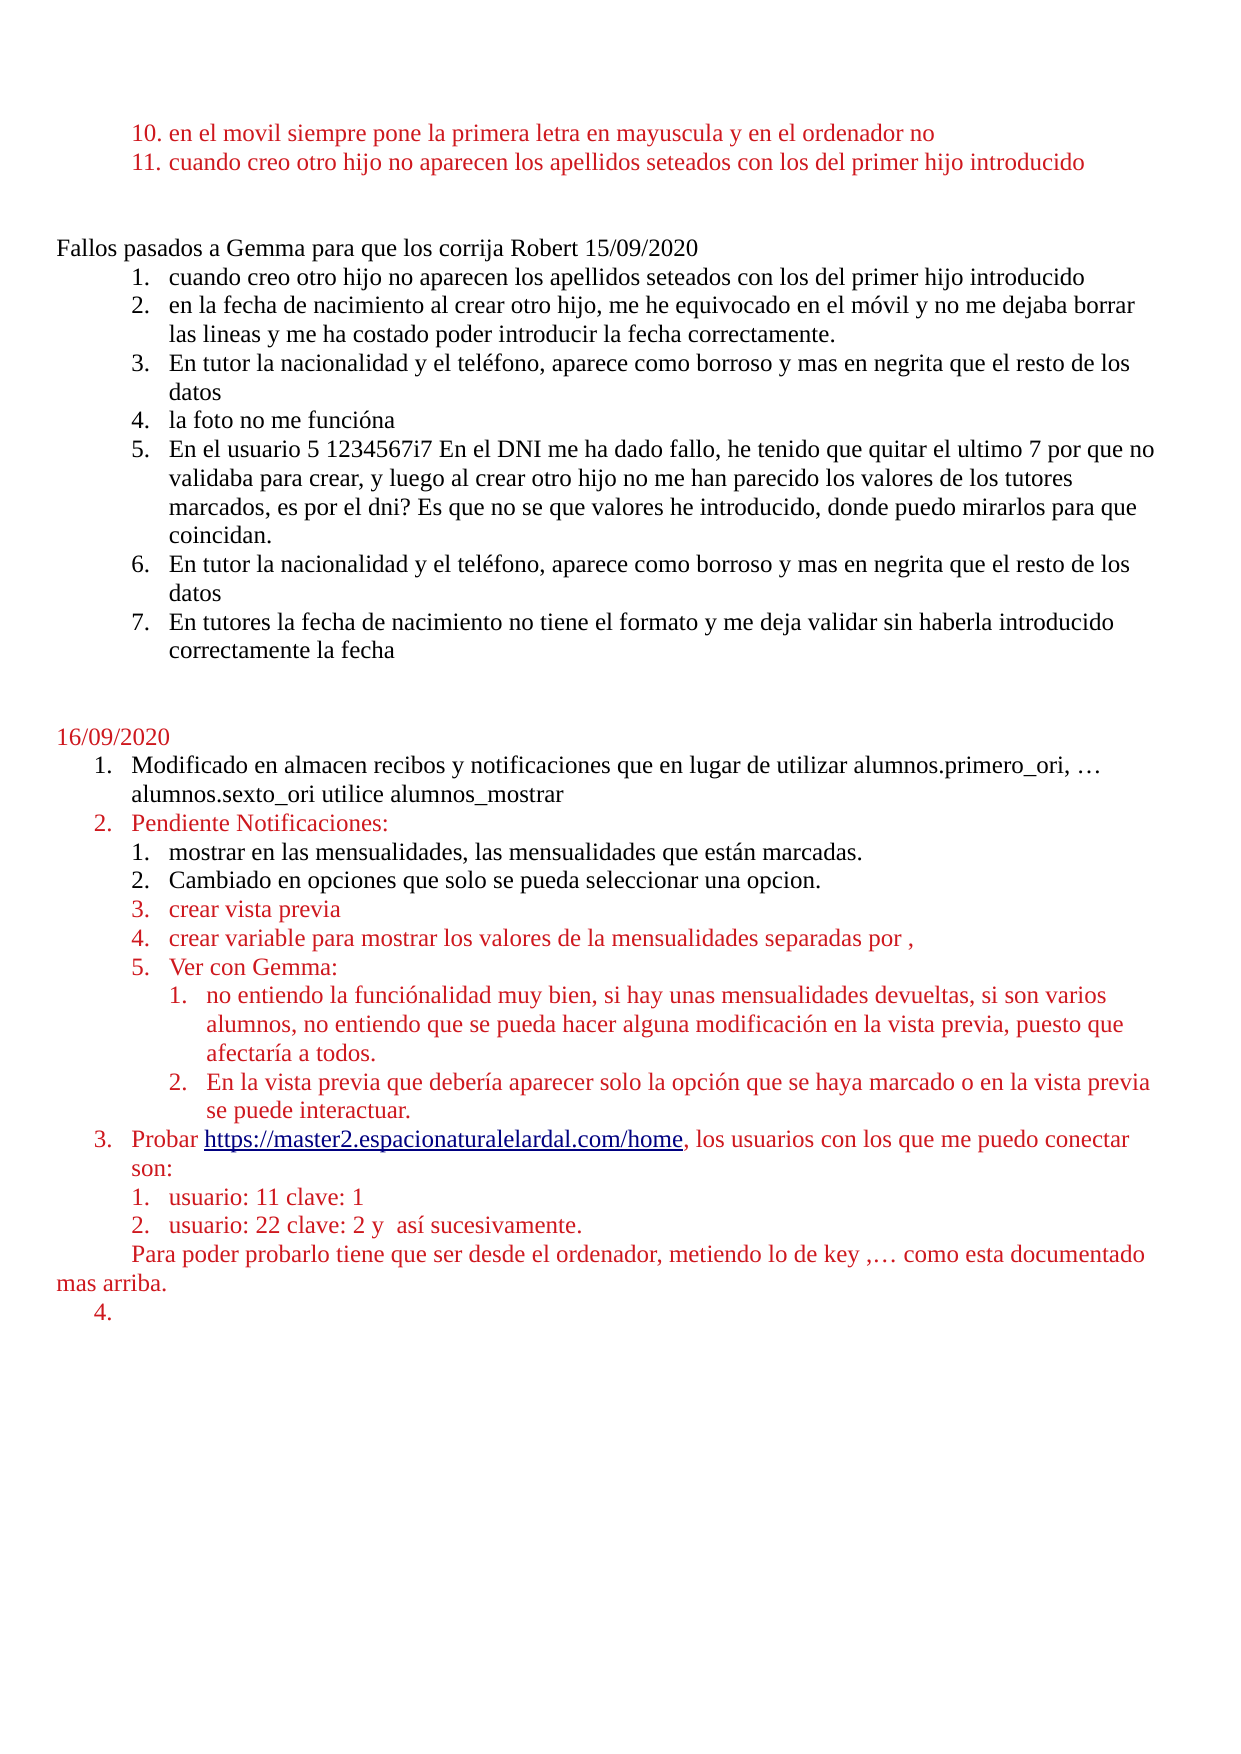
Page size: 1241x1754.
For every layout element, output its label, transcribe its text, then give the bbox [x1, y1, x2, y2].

list cuando creo otro hijo no aparecen los apellidos seteados con los del primer hijo introducido [131, 147, 1167, 176]
list Probar https://master2.espacionaturalelardal.com/home, los usuarios con los que me puedo conectar son: [94, 1124, 1167, 1182]
list no entiendo la funciónalidad muy bien, si hay unas mensualidades devueltas, si son varios alumnos, no entiendo que se pueda hacer alguna modificación en la vista previa, puesto que afectaría a todos. [169, 981, 1167, 1067]
list mostrar en las mensualidades, las mensualidades que están marcadas. [131, 837, 1167, 866]
list Modificado en almacen recibos y notificaciones que en lugar de utilizar alumnos.primero_ori, … alumnos.sexto_ori utilice alumnos_mostrar [94, 751, 1167, 808]
text Para poder probarlo tiene que ser desde el ordenador, metiendo lo de key ,… como esta documentado mas arriba. [56, 1239, 1167, 1297]
list En la vista previa que debería aparecer solo la opción que se haya marcado o en la vista previa se puede interactuar. [169, 1067, 1167, 1124]
list Pendiente Notificaciones: [94, 808, 1167, 837]
list la foto no me funcióna [131, 406, 1167, 434]
list Cambiado en opciones que solo se pueda seleccionar una opcion. [131, 866, 1167, 894]
list En tutor la nacionalidad y el teléfono, aparece como borroso y mas en negrita que el resto de los datos [131, 549, 1167, 607]
text 16/09/2020 [56, 722, 1167, 751]
list En el usuario 5 1234567i7 En el DNI me ha dado fallo, he tenido que quitar el ultimo 7 por que no validaba para crear, y luego al crear otro hijo no me han parecido los valores de los tutores marcados, es por el dni? Es que no se que valores he introducido, donde puedo mirarlos para que coincidan. [131, 434, 1167, 549]
list crear variable para mostrar los valores de la mensualidades separadas por , [131, 923, 1167, 952]
list usuario: 22 clave: 2 y así sucesivamente. [131, 1211, 1167, 1239]
list En tutor la nacionalidad y el teléfono, aparece como borroso y mas en negrita que el resto de los datos [131, 348, 1167, 406]
list crear vista previa [131, 894, 1167, 923]
list en la fecha de nacimiento al crear otro hijo, me he equivocado en el móvil y no me dejaba borrar las lineas y me ha costado poder introducir la fecha correctamente. [131, 291, 1167, 348]
list En tutores la fecha de nacimiento no tiene el formato y me deja validar sin haberla introducido correctamente la fecha [131, 607, 1167, 664]
list Ver con Gemma: [131, 952, 1167, 981]
list usuario: 11 clave: 1 [131, 1182, 1167, 1211]
list en el movil siempre pone la primera letra en mayuscula y en el ordenador no [131, 118, 1167, 147]
text Fallos pasados a Gemma para que los corrija Robert 15/09/2020 [56, 233, 1167, 262]
list cuando creo otro hijo no aparecen los apellidos seteados con los del primer hijo introducido [131, 262, 1167, 291]
